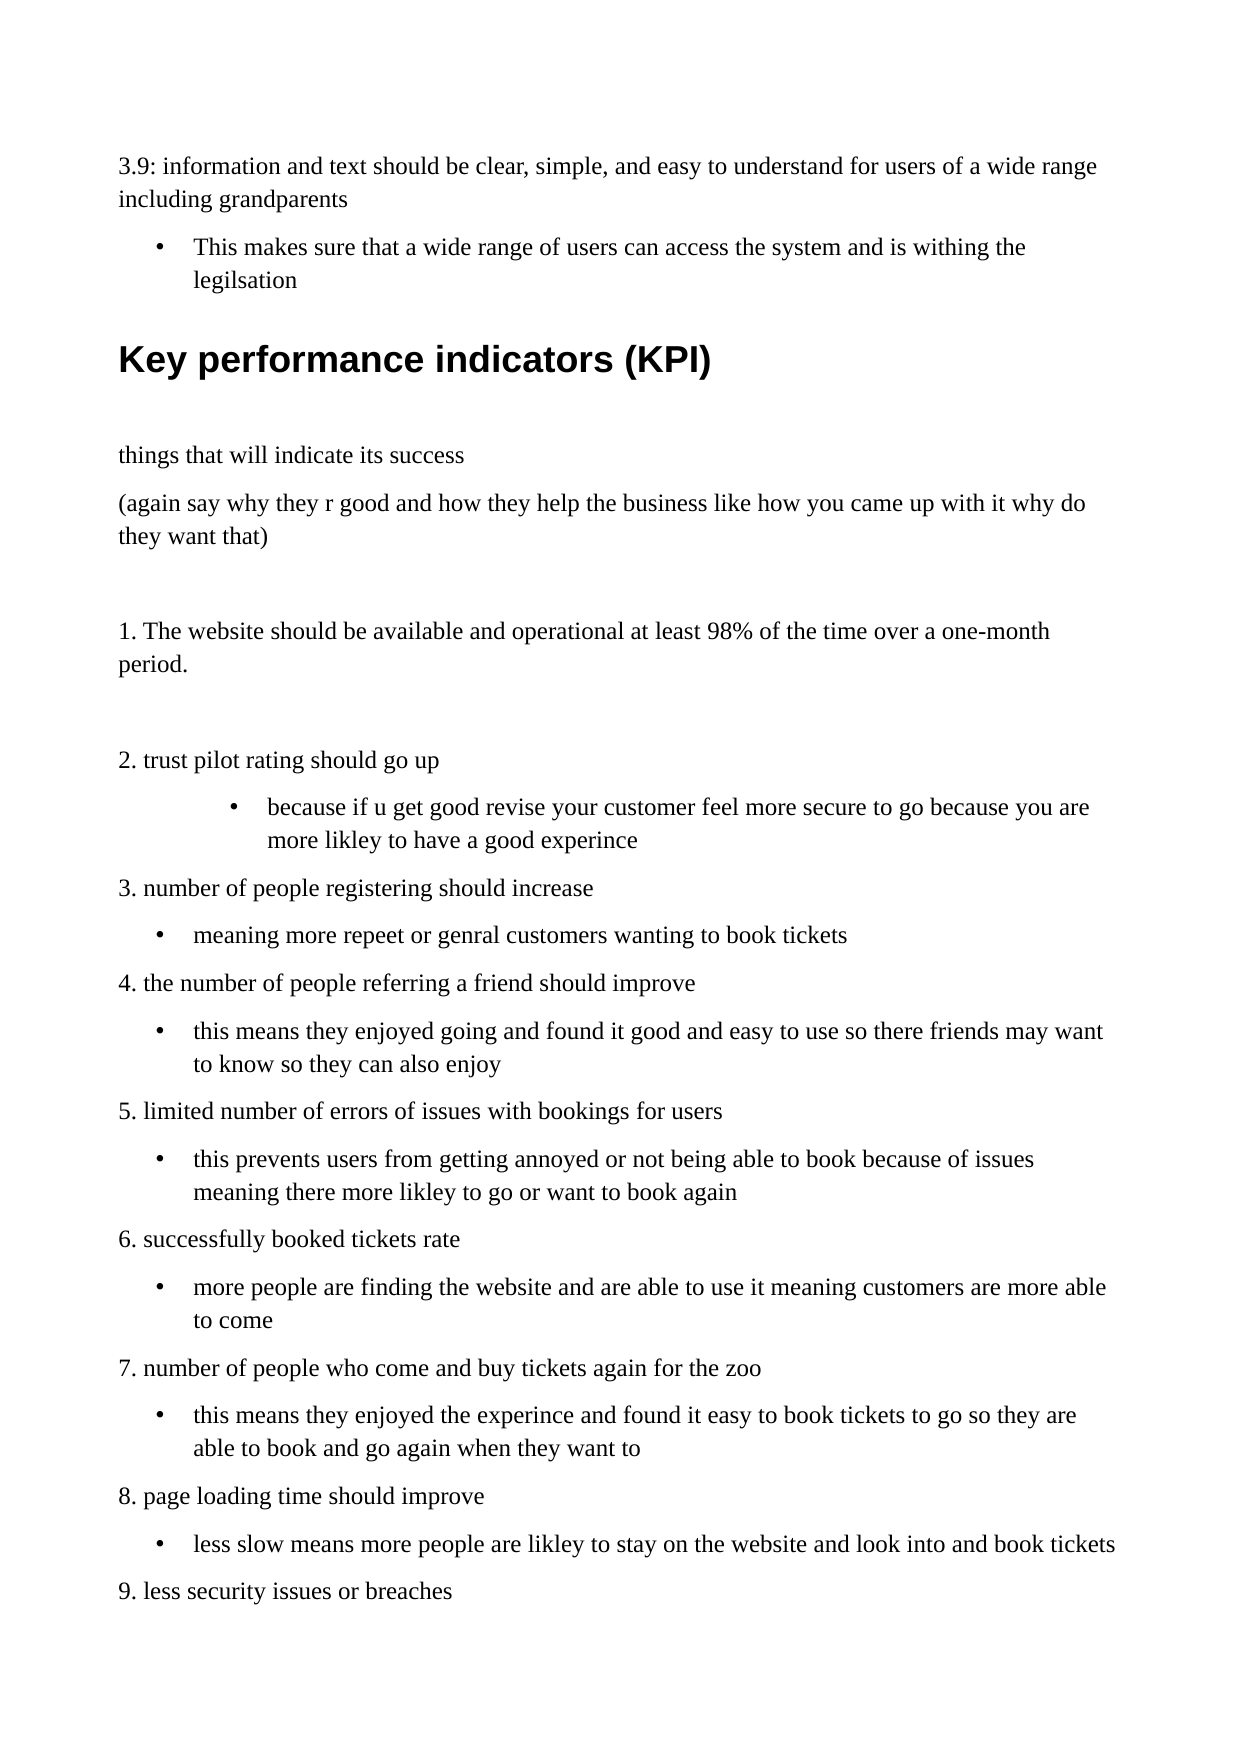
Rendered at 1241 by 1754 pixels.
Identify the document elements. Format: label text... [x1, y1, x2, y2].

list this means they enjoyed going and found it good and easy to use so there friends may want to know so they can also enjoy [156, 1016, 1122, 1077]
list This makes sure that a wide range of users can access the system and is withing the legilsation [156, 232, 1122, 293]
list more people are finding the website and are able to use it meaning customers are more able to come [156, 1272, 1122, 1334]
text 1. The website should be available and operational at least 98% of the time over a one-month period. [118, 616, 1122, 678]
list this prevents users from getting annoyed or not being able to book because of issues meaning there more likley to go or want to book again [156, 1144, 1122, 1206]
text 2. trust pilot rating should go up [118, 745, 1122, 773]
list meaning more repeet or genral customers wanting to book tickets [156, 921, 1122, 949]
subtitle Key performance indicators (KPI) [118, 337, 1122, 381]
text 7. number of people who come and buy tickets again for the zoo [118, 1353, 1122, 1382]
text 9. less security issues or breaches [118, 1576, 1122, 1605]
text 6. successfully booked tickets rate [118, 1224, 1122, 1253]
text 8. page loading time should improve [118, 1481, 1122, 1510]
text 5. limited number of errors of issues with bookings for users [118, 1096, 1122, 1125]
text 4. the number of people referring a friend should improve [118, 968, 1122, 997]
list this means they enjoyed the experince and found it easy to book tickets to go so they are able to book and go again when they want to [156, 1400, 1122, 1462]
list less slow means more people are likley to stay on the website and look into and book tickets [156, 1529, 1122, 1557]
text 3. number of people registering should increase [118, 873, 1122, 902]
text 3.9: information and text should be clear, simple, and easy to understand for users of a wide range including grandparents [118, 118, 1122, 213]
text things that will indicate its success [118, 441, 1122, 469]
list because if u get good revise your customer feel more secure to go because you are more likley to have a good experince [229, 792, 1122, 854]
text (again say why they r good and how they help the business like how you came up with it why do they want that) [118, 488, 1122, 550]
